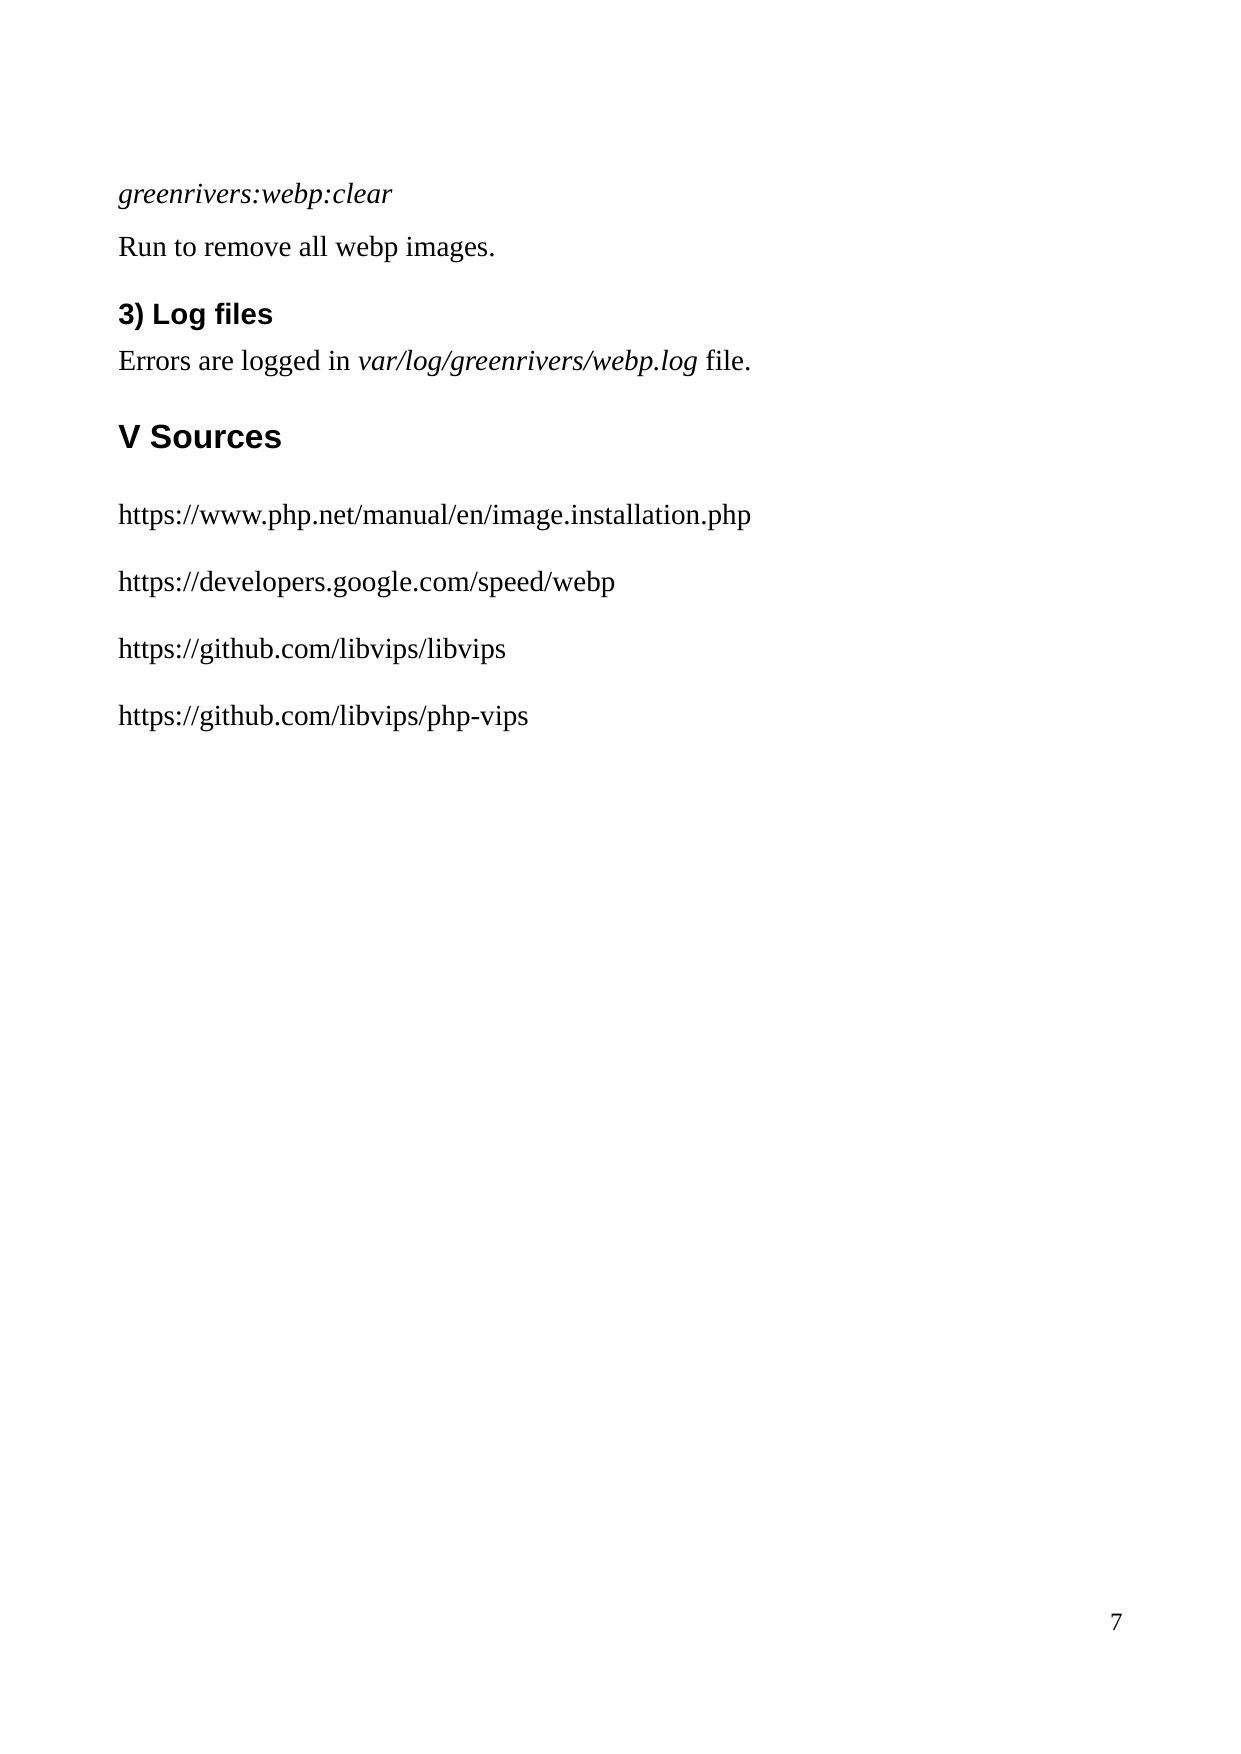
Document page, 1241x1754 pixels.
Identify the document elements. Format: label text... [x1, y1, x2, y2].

text greenrivers:webp:clear [118, 176, 1122, 210]
text Run to remove all webp images. [118, 229, 1122, 263]
subtitle V Sources [118, 417, 1122, 456]
text https://github.com/libvips/php-vips [118, 698, 1122, 732]
subtitle 3) Log files [118, 297, 1122, 331]
text https://developers.google.com/speed/webp [118, 564, 1122, 598]
text https://github.com/libvips/libvips [118, 631, 1122, 665]
text Errors are logged in var/log/greenrivers/webp.log file. [118, 343, 1122, 377]
text https://www.php.net/manual/en/image.installation.php [118, 497, 1122, 531]
